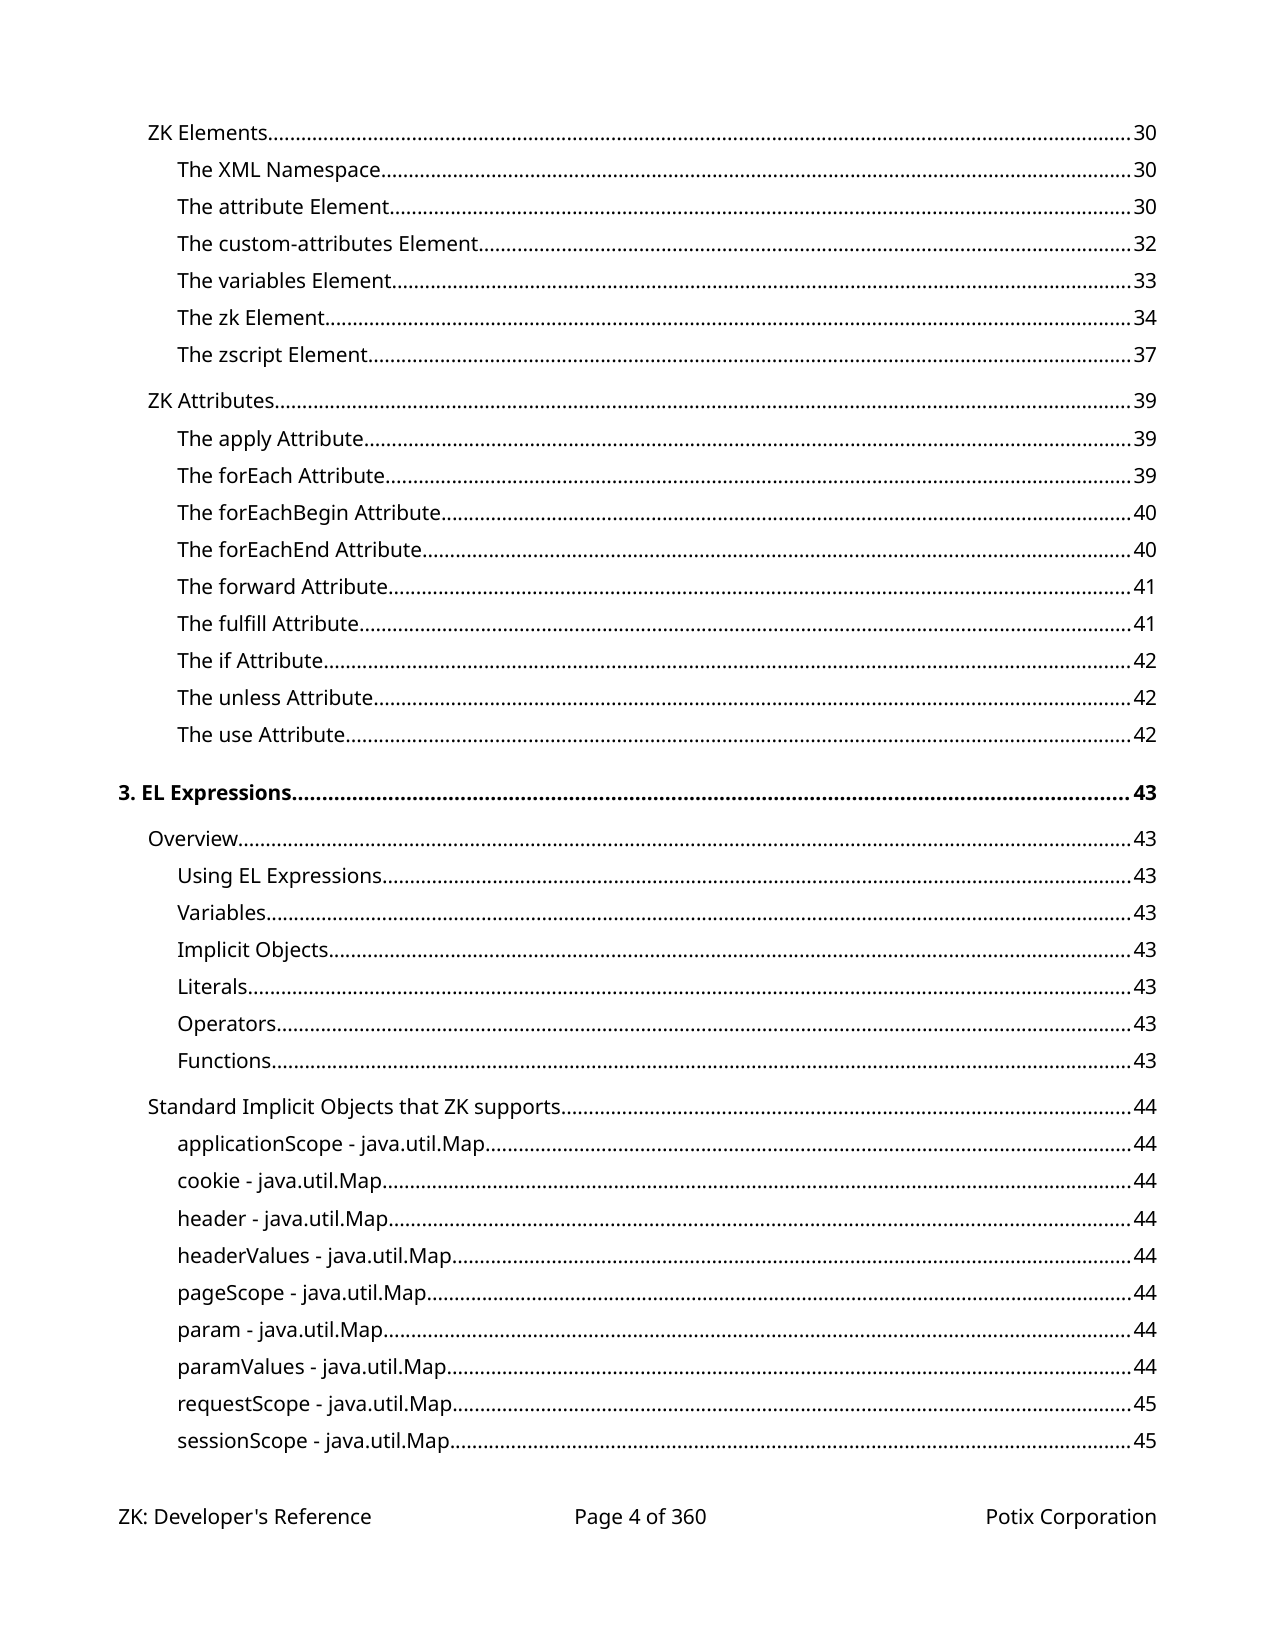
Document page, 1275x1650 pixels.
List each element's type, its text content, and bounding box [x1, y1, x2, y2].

text cookie - java.util.Map 44 [177, 1167, 1157, 1195]
text The if Attribute 42 [177, 646, 1157, 674]
text The apply Attribute 39 [177, 424, 1157, 452]
text Functions 43 [177, 1046, 1157, 1075]
text The forEach Attribute 39 [177, 461, 1157, 489]
text requestScope - java.util.Map 45 [177, 1389, 1157, 1417]
text applicationScope - java.util.Map 44 [177, 1129, 1157, 1158]
text Overview 43 [148, 824, 1157, 852]
text Operators 43 [177, 1009, 1157, 1038]
text The unless Attribute 42 [177, 683, 1157, 711]
text Standard Implicit Objects that ZK supports 44 [148, 1092, 1157, 1121]
text ZK Elements 30 [148, 118, 1157, 146]
text param - java.util.Map 44 [177, 1315, 1157, 1343]
text The forEachEnd Attribute 40 [177, 535, 1157, 563]
text ZK Attributes 39 [148, 387, 1157, 415]
text The attribute Element 30 [177, 192, 1157, 221]
text The fulfill Attribute 41 [177, 609, 1157, 637]
text header - java.util.Map 44 [177, 1204, 1157, 1232]
text The variables Element 33 [177, 266, 1157, 295]
text pageScope - java.util.Map 44 [177, 1278, 1157, 1306]
text The zscript Element 37 [177, 341, 1157, 369]
text The XML Namespace 30 [177, 155, 1157, 183]
text The forEachBegin Attribute 40 [177, 498, 1157, 526]
text The use Attribute 42 [177, 720, 1157, 748]
text The zk Element 34 [177, 303, 1157, 332]
text The custom-attributes Element 32 [177, 229, 1157, 258]
text Variables 43 [177, 898, 1157, 926]
text 3. EL Expressions 43 [118, 778, 1157, 806]
text paramValues - java.util.Map 44 [177, 1352, 1157, 1380]
text Literals 43 [177, 972, 1157, 1001]
text The forward Attribute 41 [177, 572, 1157, 600]
text sessionScope - java.util.Map 45 [177, 1426, 1157, 1454]
text Using EL Expressions 43 [177, 861, 1157, 889]
text headerValues - java.util.Map 44 [177, 1241, 1157, 1269]
text Implicit Objects 43 [177, 935, 1157, 963]
